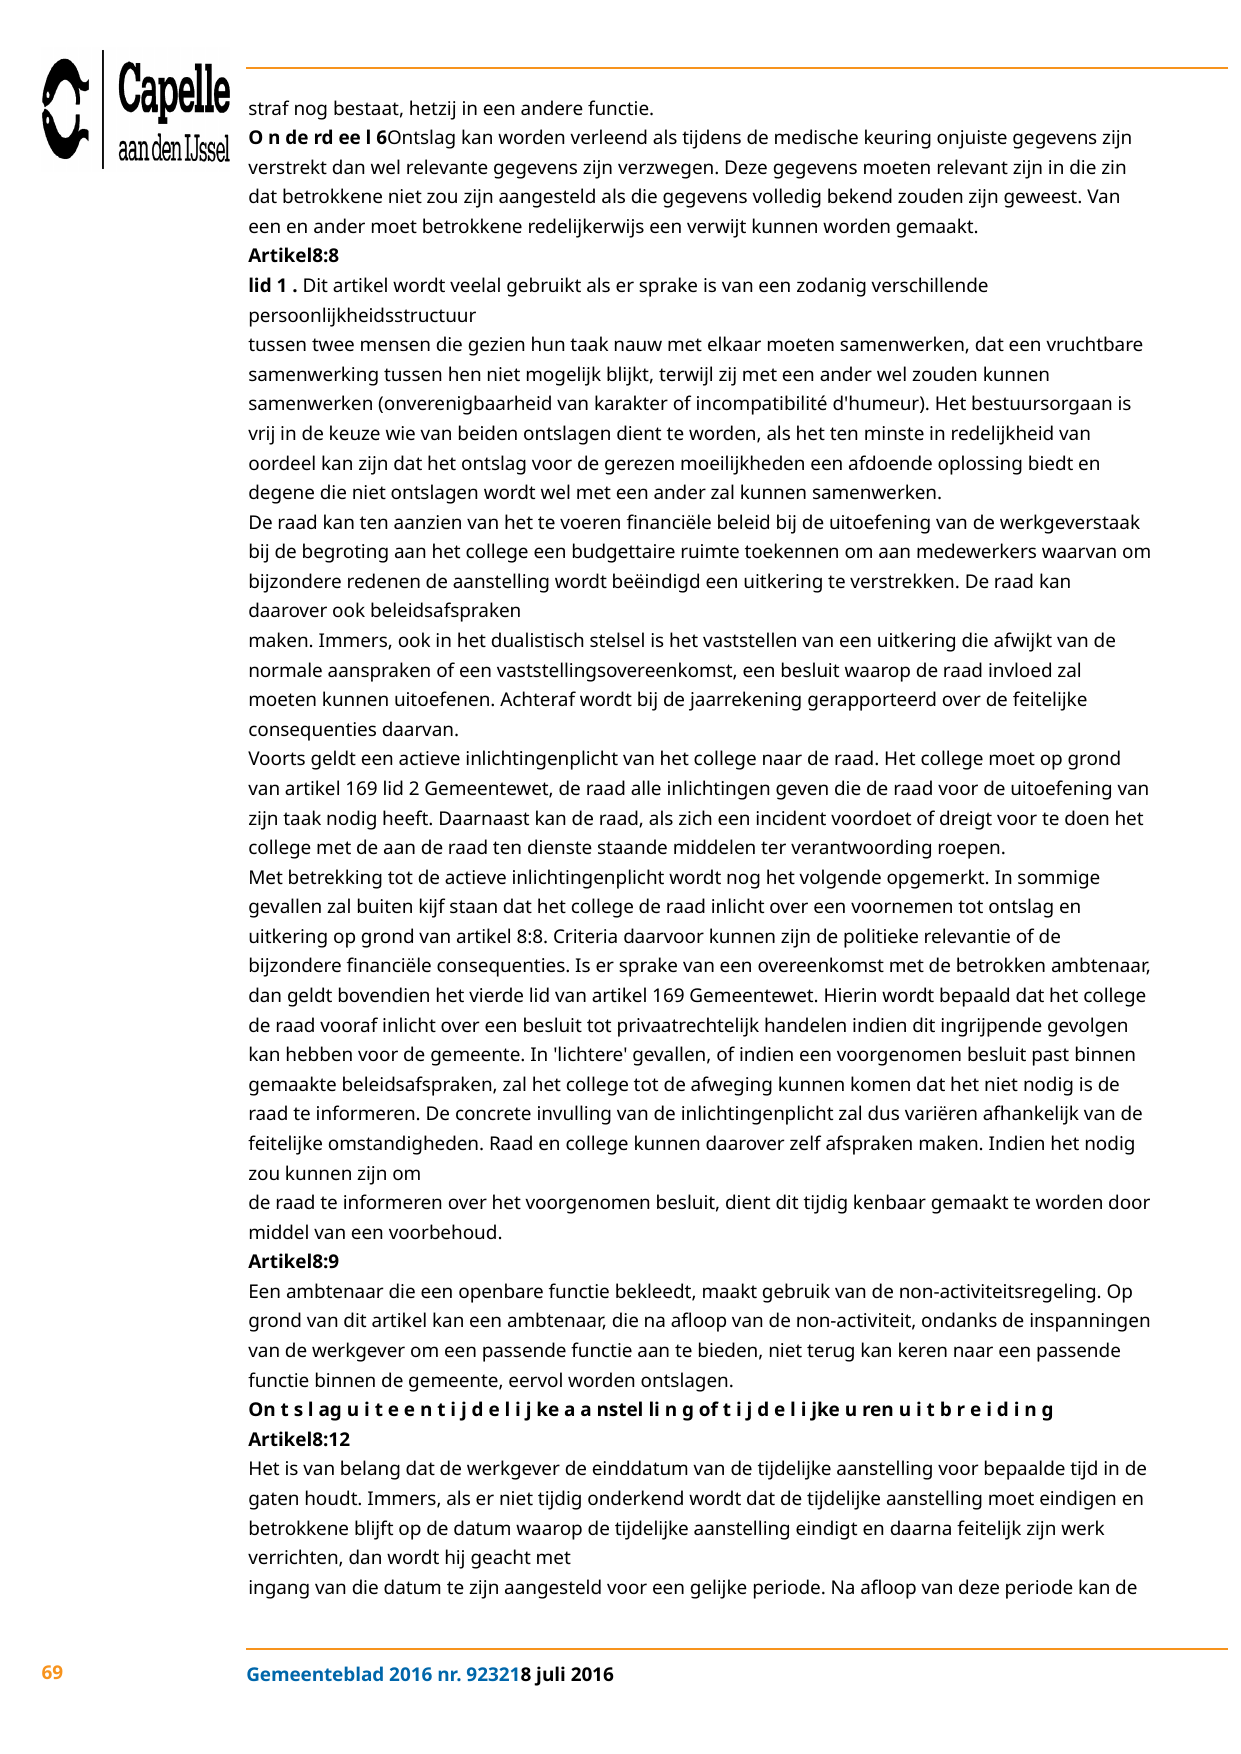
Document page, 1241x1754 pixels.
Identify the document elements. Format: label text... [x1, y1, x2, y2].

text straf nog bestaat, hetzij in een andere functie. [248, 95, 1152, 121]
text Voorts geldt een actieve inlichtingenplicht van het college naar de raad. Het college moet op grond van artikel 169 lid 2 Gemeentewet, de raad alle inlichtingen geven die de raad voor de uitoefening van zijn taak nodig heeft. Daarnaast kan de raad, als zich een incident voordoet of dreigt voor te doen het college met de aan de raad ten dienste staande middelen ter verantwoording roepen. [248, 746, 1152, 860]
text Artikel8:8 [248, 243, 1152, 268]
text O n de rd ee l 6Ontslag kan worden verleend als tijdens de medische keuring onjuiste gegevens zijn verstrekt dan wel relevante gegevens zijn verzwegen. Deze gegevens moeten relevant zijn in die zin dat betrokkene niet zou zijn aangesteld als die gegevens volledig bekend zouden zijn geweest. Van een en ander moet betrokkene redelijkerwijs een verwijt kunnen worden gemaakt. [248, 124, 1152, 239]
text ingang van die datum te zijn aangesteld voor een gelijke periode. Na afloop van deze periode kan de [248, 1574, 1152, 1600]
text De raad kan ten aanzien van het te voeren financiële beleid bij de uitoefening van de werkgeverstaak bij de begroting aan het college een budgettaire ruimte toekennen om aan medewerkers waarvan om bijzondere redenen de aanstelling wordt beëindigd een uitkering te verstrekken. De raad kan daarover ook beleidsafspraken [248, 509, 1152, 623]
text Artikel8:9 [248, 1248, 1152, 1274]
text maken. Immers, ook in het dualistisch stelsel is het vaststellen van een uitkering die afwijkt van de normale aanspraken of een vaststellingsovereenkomst, een besluit waarop de raad invloed zal moeten kunnen uitoefenen. Achteraf wordt bij de jaarrekening gerapporteerd over de feitelijke consequenties daarvan. [248, 627, 1152, 742]
picture [41, 47, 231, 172]
text tussen twee mensen die gezien hun taak nauw met elkaar moeten samenwerken, dat een vruchtbare samenwerking tussen hen niet mogelijk blijkt, terwijl zij met een ander wel zouden kunnen samenwerken (onverenigbaarheid van karakter of incompatibilité d'humeur). Het bestuursorgaan is vrij in de keuze wie van beiden ontslagen dient te worden, als het ten minste in redelijkheid van oordeel kan zijn dat het ontslag voor de gerezen moeilijkheden een afdoende oplossing biedt en degene die niet ontslagen wordt wel met een ander zal kunnen samenwerken. [248, 331, 1152, 505]
text Met betrekking tot de actieve inlichtingenplicht wordt nog het volgende opgemerkt. In sommige gevallen zal buiten kijf staan dat het college de raad inlicht over een voornemen tot ontslag en uitkering op grond van artikel 8:8. Criteria daarvoor kunnen zijn de politieke relevantie of de bijzondere financiële consequenties. Is er sprake van een overeenkomst met de betrokken ambtenaar, dan geldt bovendien het vierde lid van artikel 169 Gemeentewet. Hierin wordt bepaald dat het college de raad vooraf inlicht over een besluit tot privaatrechtelijk handelen indien dit ingrijpende gevolgen kan hebben voor de gemeente. In 'lichtere' gevallen, of indien een voorgenomen besluit past binnen gemaakte beleidsafspraken, zal het college tot de afweging kunnen komen dat het niet nodig is de raad te informeren. De concrete invulling van de inlichtingenplicht zal dus variëren afhankelijk van de feitelijke omstandigheden. Raad en college kunnen daarover zelf afspraken maken. Indien het nodig zou kunnen zijn om [248, 864, 1152, 1186]
text On t s l ag u i t e e n t i j d e l i j ke a a nstel li n g of t i j d e l i jke u ren u i t b r e i d i n g [248, 1396, 1152, 1422]
text Het is van belang dat de werkgever de einddatum van de tijdelijke aanstelling voor bepaalde tijd in de gaten houdt. Immers, als er niet tijdig onderkend wordt dat de tijdelijke aanstelling moet eindigen en betrokkene blijft op de datum waarop de tijdelijke aanstelling eindigt en daarna feitelijk zijn werk verrichten, dan wordt hij geacht met [248, 1456, 1152, 1570]
text Artikel8:12 [248, 1426, 1152, 1452]
text lid 1 . Dit artikel wordt veelal gebruikt als er sprake is van een zodanig verschillende persoonlijkheidsstructuur [248, 272, 1152, 328]
text de raad te informeren over het voorgenomen besluit, dient dit tijdig kenbaar gemaakt te worden door middel van een voorbehoud. [248, 1189, 1152, 1245]
text Een ambtenaar die een openbare functie bekleedt, maakt gebruik van de non-activiteitsregeling. Op grond van dit artikel kan een ambtenaar, die na afloop van de non-activiteit, ondanks de inspanningen van de werkgever om een passende functie aan te bieden, niet terug kan keren naar een passende functie binnen de gemeente, eervol worden ontslagen. [248, 1278, 1152, 1393]
